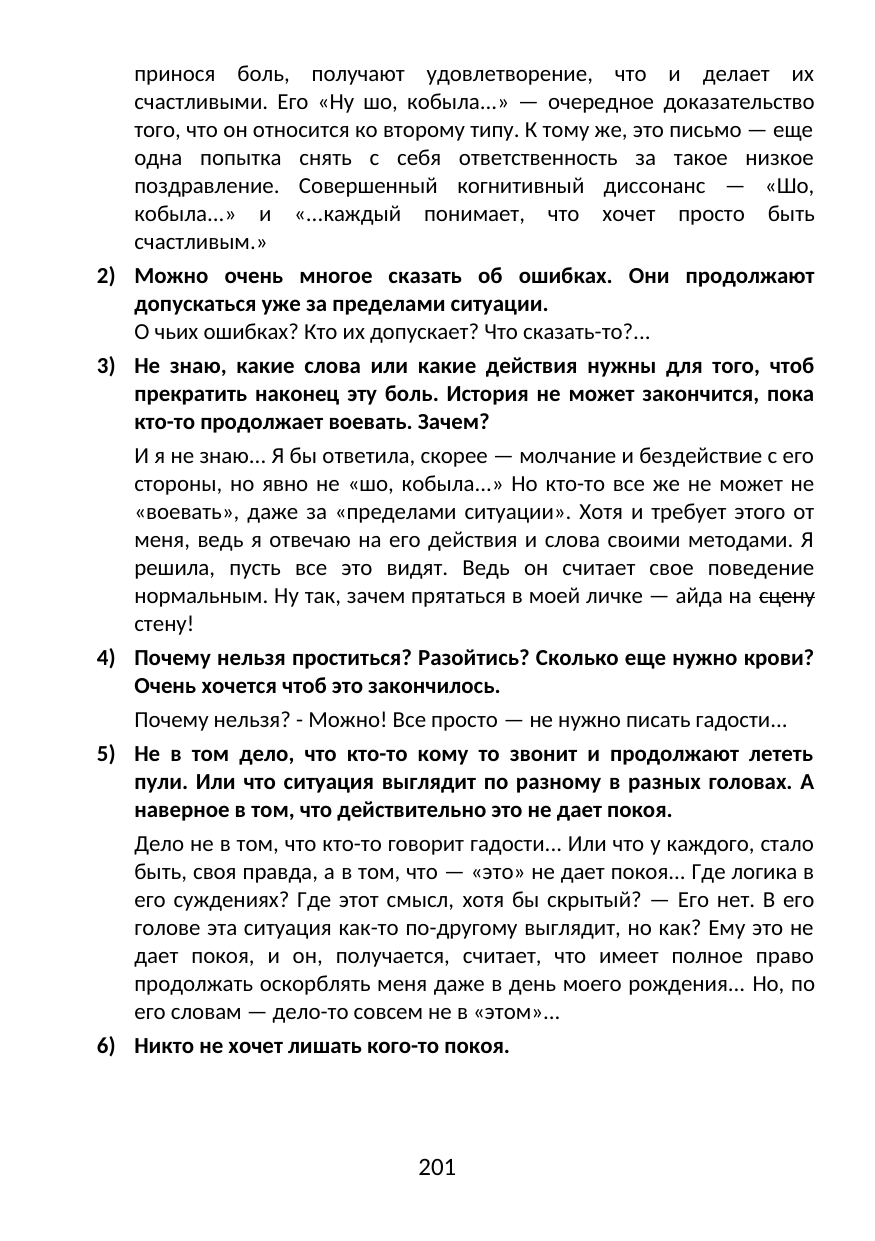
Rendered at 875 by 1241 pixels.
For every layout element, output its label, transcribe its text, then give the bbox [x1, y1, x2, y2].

list И я не знаю... Я бы ответила, скорее — молчание и бездействие с его стороны, но явно не «шо, кобыла...» Но кто-то все же не может не «воевать», даже за «пределами ситуации». Хотя и требует этого от меня, ведь я отвечаю на его действия и слова своими методами. Я решила, пусть все это видят. Ведь он считает свое поведение нормальным. Ну так, зачем прятаться в моей личке — айда на сцену стену! [97, 441, 815, 637]
list Почему нельзя проститься? Разойтись? Сколько еще нужно крови? Очень хочется чтоб это закончилось. [97, 643, 815, 699]
list Не в том дело, что кто-то кому то звонит и продолжают лететь пули. Или что ситуация выглядит по разному в разных головах. А наверное в том, что действительно это не дает покоя. [97, 739, 815, 823]
list Никто не хочет лишать кого-то покоя. [97, 1031, 815, 1059]
list Дело не в том, что кто-то говорит гадости... Или что у каждого, стало быть, своя правда, а в том, что — «это» не дает покоя... Где логика в его суждениях? Где этот смысл, хотя бы скрытый? — Его нет. В его голове эта ситуация как-то по-другому выглядит, но как? Ему это не дает покоя, и он, получается, считает, что имеет полное право продолжать оскорблять меня даже в день моего рождения... Но, по его словам — дело-то совсем не в «этом»... [97, 829, 815, 1025]
list Не знаю, какие слова или какие действия нужны для того, чтоб прекратить наконец эту боль. История не может закончится, пока кто-то продолжает воевать. Зачем? [97, 351, 815, 435]
list О чьих ошибках? Кто их допускает? Что сказать-то?... [97, 317, 815, 345]
list принося боль, получают удовлетворение, что и делает их счастливыми. Его «Ну шо, кобыла...» — очередное доказательство того, что он относится ко второму типу. К тому же, это письмо — еще одна попытка снять с себя ответственность за такое низкое поздравление. Совершенный когнитивный диссонанс — «Шо, кобыла...» и «...каждый понимает, что хочет просто быть счастливым.» [97, 59, 815, 255]
list Почему нельзя? - Можно! Все просто — не нужно писать гадости... [97, 705, 815, 733]
list Можно очень многое сказать об ошибках. Они продолжают допускаться уже за пределами ситуации. [97, 261, 815, 317]
